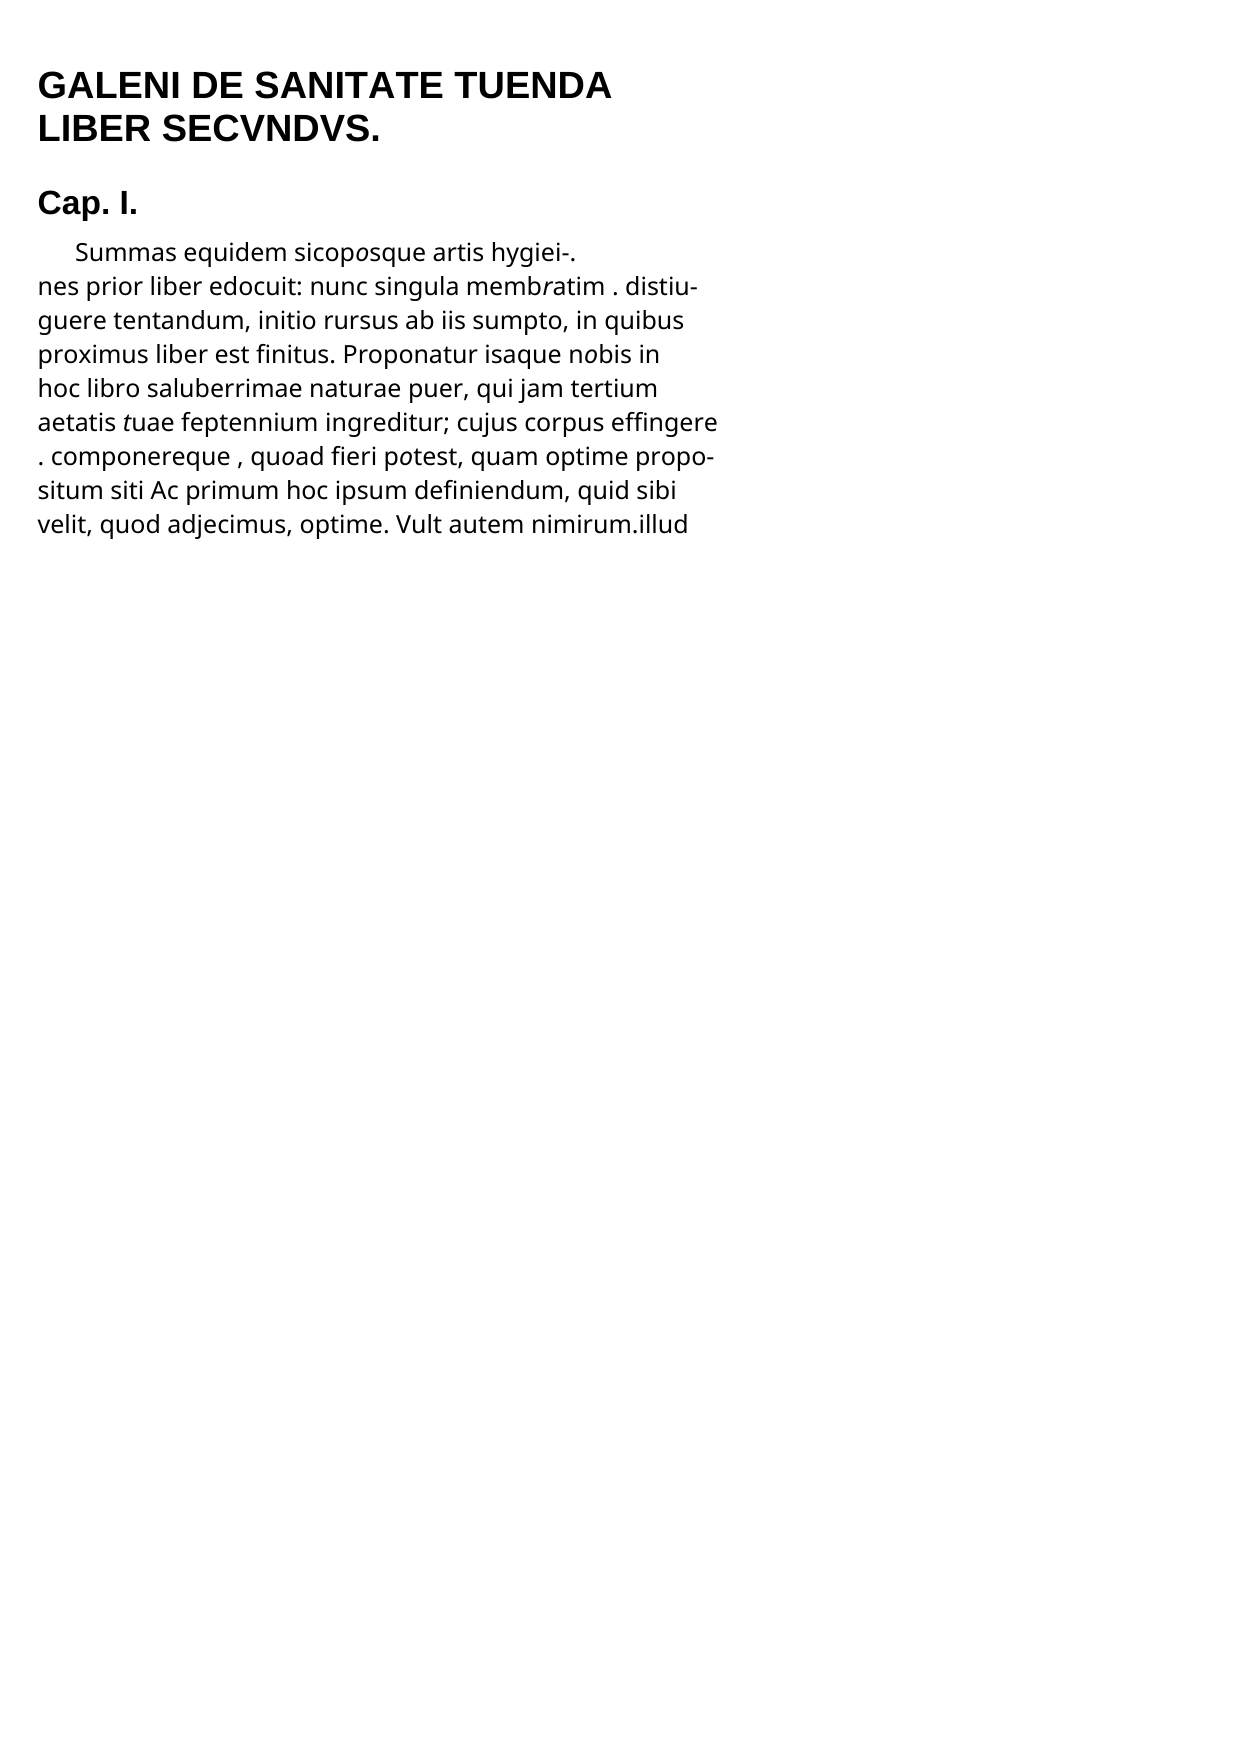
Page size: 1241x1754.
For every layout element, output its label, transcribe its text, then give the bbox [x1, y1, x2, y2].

subtitle GALENI DE SANITATE TUENDA LIBER SECVNDVS. [37, 62, 1203, 150]
subtitle Cap. I. [37, 183, 1203, 222]
text Summas equidem sicoposque artis hygiei-. nes prior liber edocuit: nunc singula membratim . distiu- guere tentandum, initio rursus ab iis sumpto, in quibus proximus liber est finitus. Proponatur isaque nobis in hoc libro saluberrimae naturae puer, qui jam tertium aetatis tuae feptennium ingreditur; cujus corpus effingere . componereque , quoad fieri potest, quam optime propo- situm siti Ac primum hoc ipsum definiendum, quid sibi velit, quod adjecimus, optime. Vult autem nimirum.illud [37, 234, 1203, 541]
